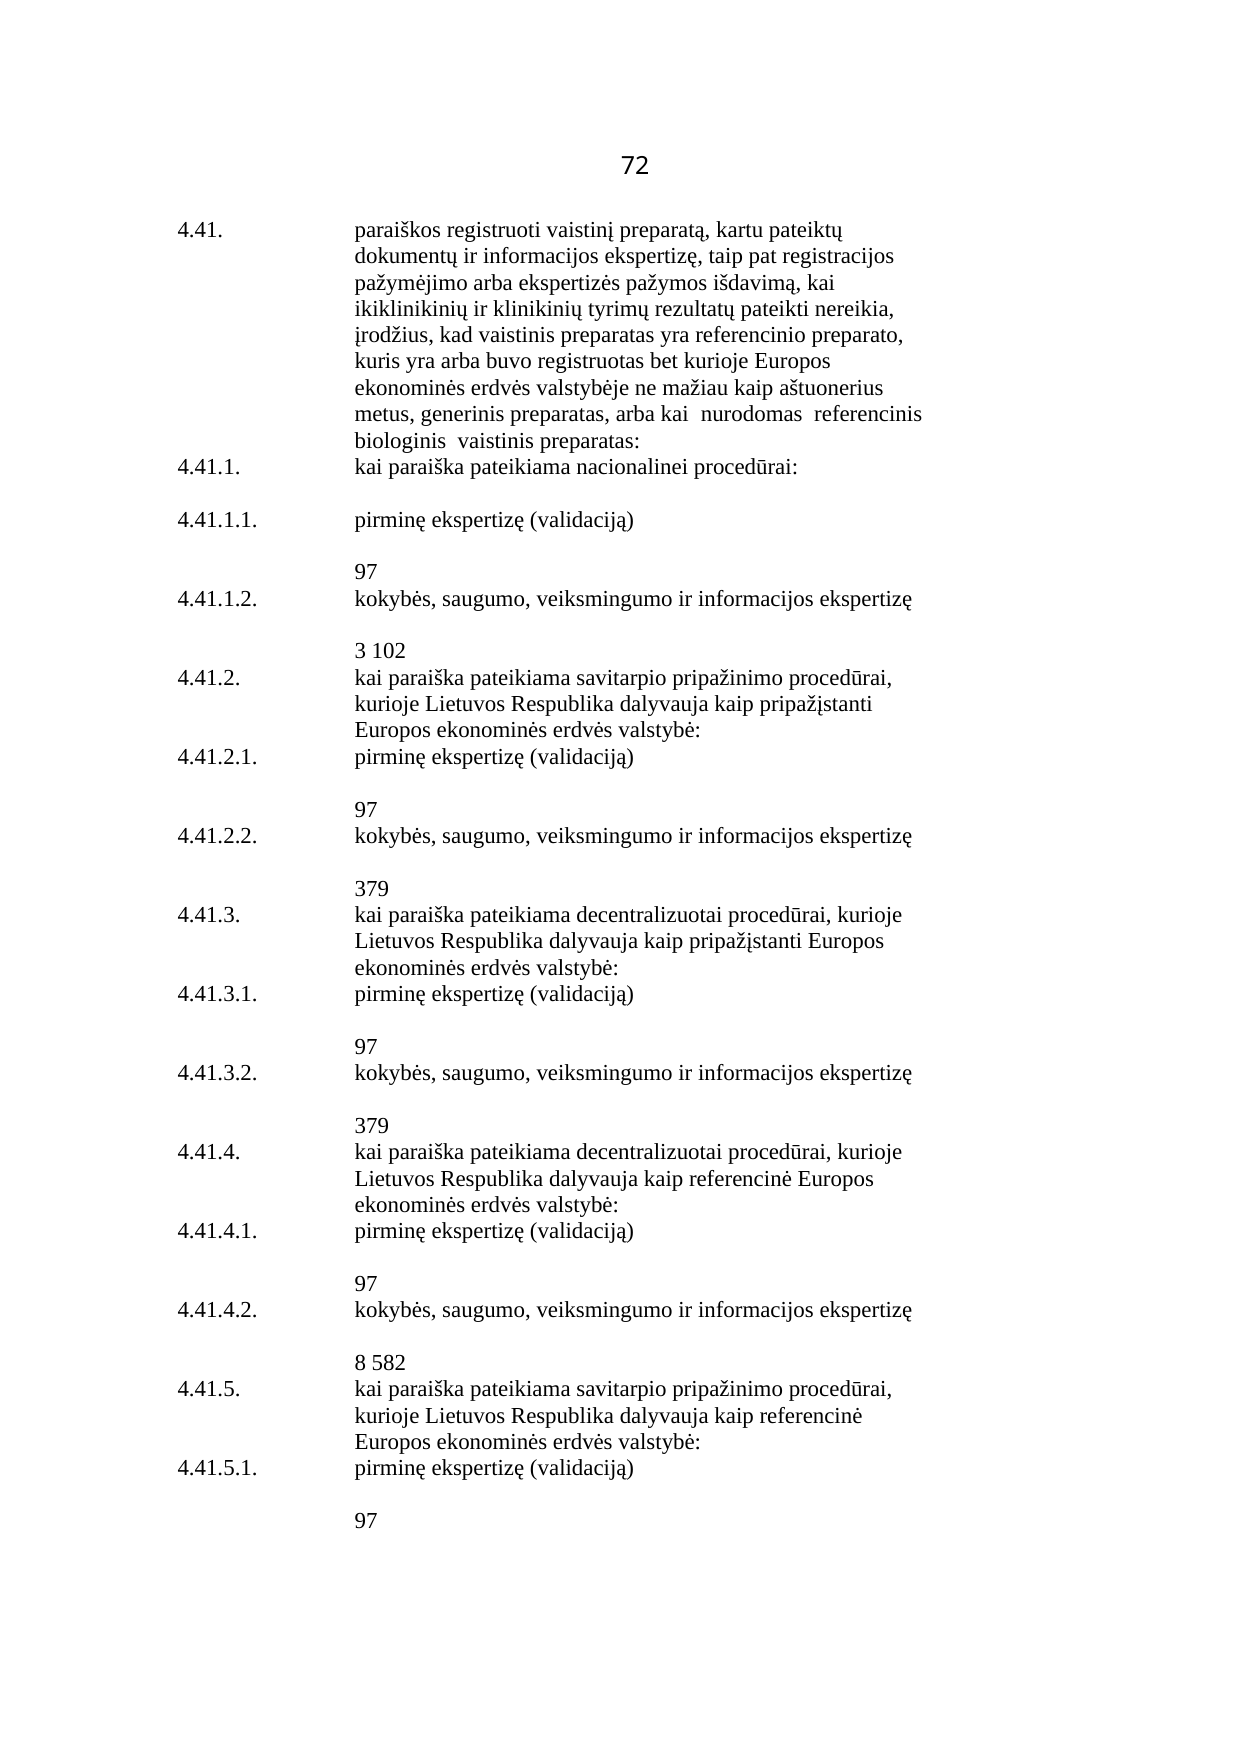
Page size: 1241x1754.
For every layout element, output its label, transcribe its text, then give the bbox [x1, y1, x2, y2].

text Lietuvos Respublika dalyvauja kaip referencinė Europos [354, 1164, 945, 1191]
text metus, generinis preparatas, arba kai nurodomas referencinis [354, 400, 945, 427]
text ekonominės erdvės valstybė: [354, 954, 945, 980]
text ekonominės erdvės valstybėje ne mažiau kaip aštuonerius [354, 374, 945, 400]
text 4.41.1.2. kokybės, saugumo, veiksmingumo ir informacijos ekspertizę 3 102 [177, 585, 945, 664]
text 4.41.1.1. pirminę ekspertizę (validaciją) 97 [177, 506, 945, 585]
text 4.41. paraiškos registruoti vaistinį preparatą, kartu pateiktų [177, 216, 945, 242]
text kuris yra arba buvo registruotas bet kurioje Europos [354, 348, 945, 374]
text Europos ekonominės erdvės valstybė: [354, 1428, 945, 1454]
text kurioje Lietuvos Respublika dalyvauja kaip referencinė [354, 1402, 945, 1428]
text įrodžius, kad vaistinis preparatas yra referencinio preparato, [354, 321, 945, 348]
text 4.41.5. kai paraiška pateikiama savitarpio pripažinimo procedūrai, [177, 1375, 945, 1402]
text 4.41.4. kai paraiška pateikiama decentralizuotai procedūrai, kurioje [177, 1138, 945, 1164]
text 4.41.3.1. pirminę ekspertizę (validaciją) 97 [177, 980, 945, 1059]
text 4.41.5.1. pirminę ekspertizę (validaciją) 97 [177, 1454, 945, 1533]
text kurioje Lietuvos Respublika dalyvauja kaip pripažįstanti [354, 690, 945, 717]
text 4.41.4.2. kokybės, saugumo, veiksmingumo ir informacijos ekspertizę 8 582 [177, 1296, 945, 1375]
text 4.41.2.2. kokybės, saugumo, veiksmingumo ir informacijos ekspertizę 379 [177, 822, 945, 901]
text 4.41.2.1. pirminę ekspertizę (validaciją) 97 [177, 743, 945, 822]
text 4.41.3. kai paraiška pateikiama decentralizuotai procedūrai, kurioje [177, 901, 945, 927]
text ikiklinikinių ir klinikinių tyrimų rezultatų pateikti nereikia, [354, 295, 945, 321]
text biologinis vaistinis preparatas: [354, 427, 945, 453]
text 4.41.4.1. pirminę ekspertizę (validaciją) 97 [177, 1217, 945, 1296]
text Europos ekonominės erdvės valstybė: [354, 717, 945, 743]
text 4.41.2. kai paraiška pateikiama savitarpio pripažinimo procedūrai, [177, 664, 945, 690]
text 4.41.1. kai paraiška pateikiama nacionalinei procedūrai: [177, 453, 945, 506]
text pažymėjimo arba ekspertizės pažymos išdavimą, kai [354, 268, 945, 295]
text dokumentų ir informacijos ekspertizę, taip pat registracijos [354, 242, 945, 268]
text ekonominės erdvės valstybė: [354, 1191, 945, 1217]
text 4.41.3.2. kokybės, saugumo, veiksmingumo ir informacijos ekspertizę 379 [177, 1059, 945, 1138]
text Lietuvos Respublika dalyvauja kaip pripažįstanti Europos [354, 927, 945, 954]
